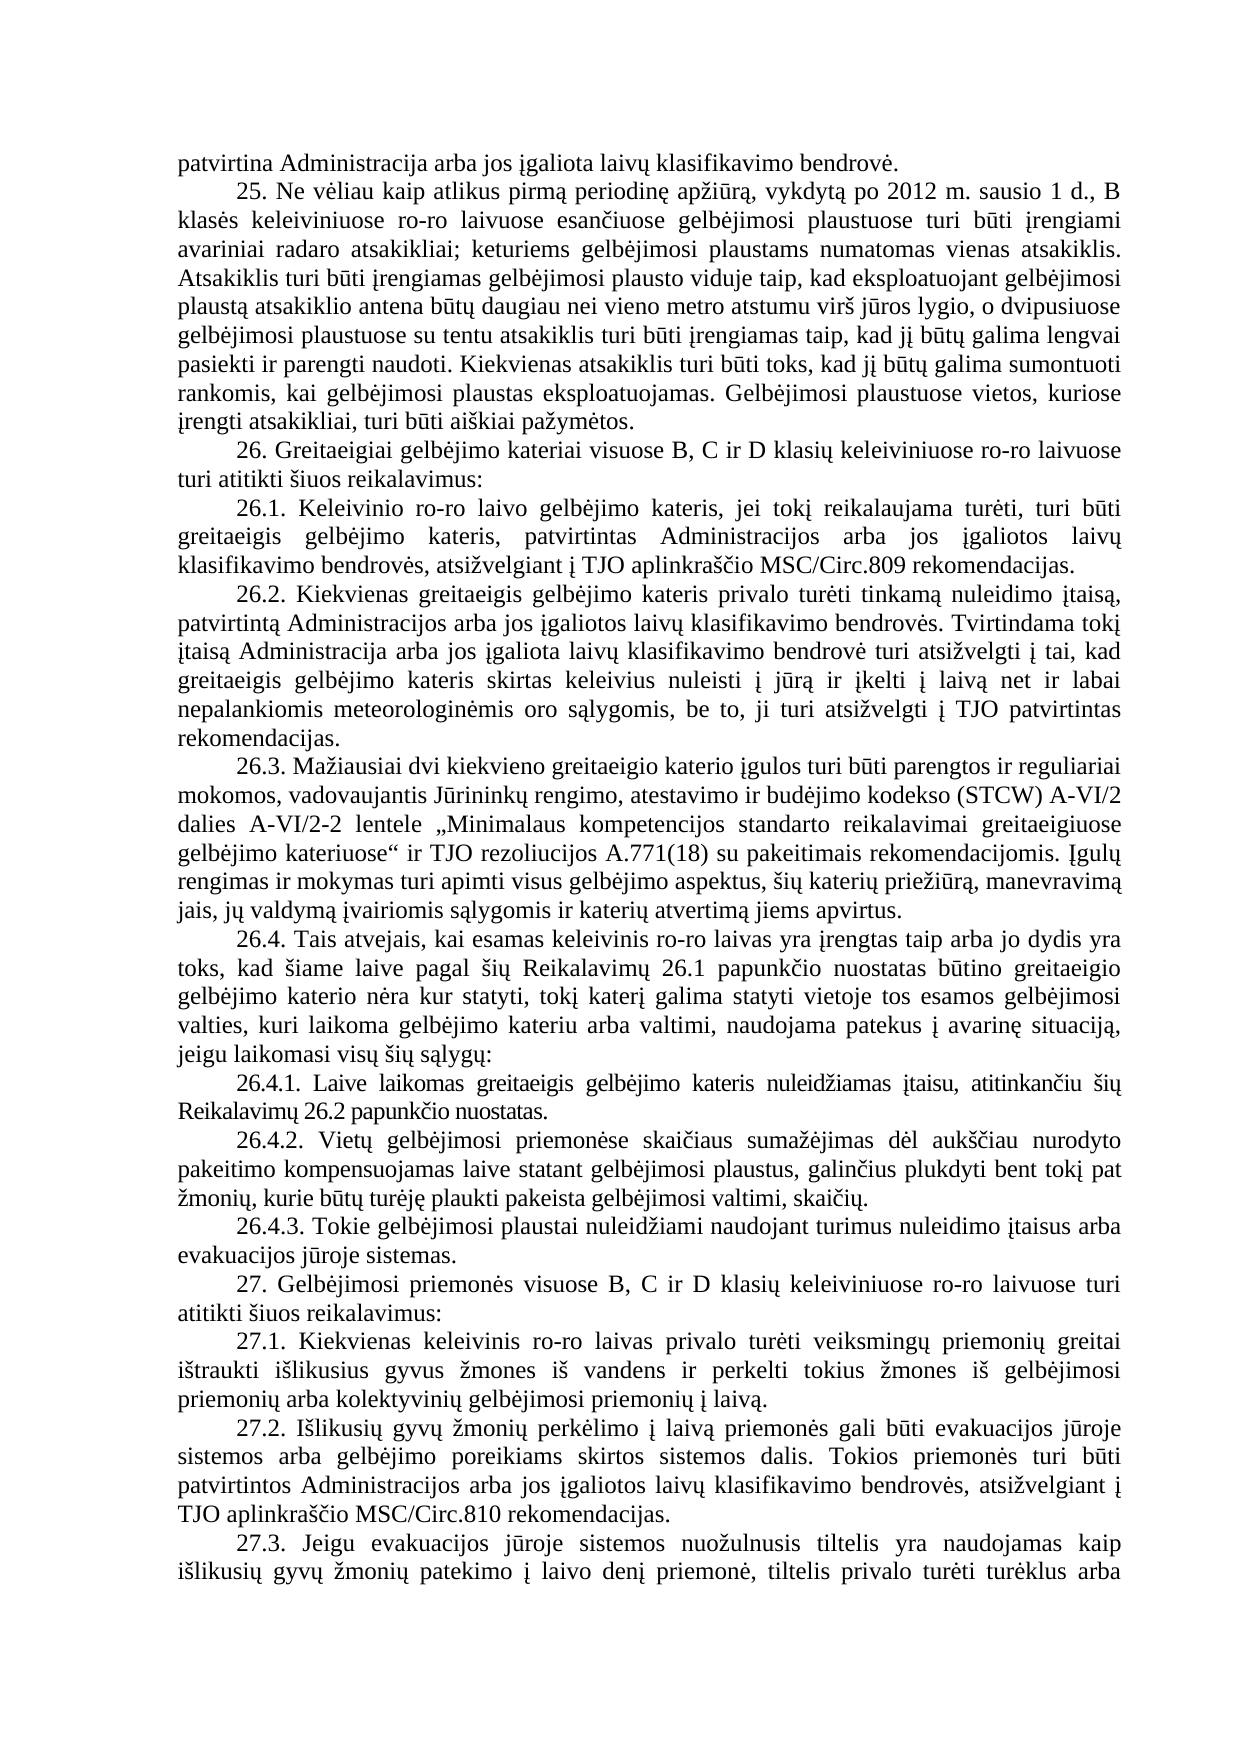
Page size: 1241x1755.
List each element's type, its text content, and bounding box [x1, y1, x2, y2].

text 27.3. Jeigu evakuacijos jūroje sistemos nuožulnusis tiltelis yra naudojamas kaip išlikusių gyvų žmonių patekimo į laivo denį priemonė, tiltelis privalo turėti turėklus arba [177, 1528, 1122, 1585]
text 27.2. Išlikusių gyvų žmonių perkėlimo į laivą priemonės gali būti evakuacijos jūroje sistemos arba gelbėjimo poreikiams skirtos sistemos dalis. Tokios priemonės turi būti patvirtintos Administracijos arba jos įgaliotos laivų klasifikavimo bendrovės, atsižvelgiant į TJO aplinkraščio MSC/Circ.810 rekomendacijas. [177, 1413, 1122, 1528]
text 26.4.1. Laive laikomas greitaeigis gelbėjimo kateris nuleidžiamas įtaisu, atitinkančiu šių Reikalavimų 26.2 papunkčio nuostatas. [177, 1068, 1122, 1125]
text 26.4. Tais atvejais, kai esamas keleivinis ro-ro laivas yra įrengtas taip arba jo dydis yra toks, kad šiame laive pagal šių Reikalavimų 26.1 papunkčio nuostatas būtino greitaeigio gelbėjimo katerio nėra kur statyti, tokį katerį galima statyti vietoje tos esamos gelbėjimosi valties, kuri laikoma gelbėjimo kateriu arba valtimi, naudojama patekus į avarinę situaciją, jeigu laikomasi visų šių sąlygų: [177, 924, 1122, 1068]
text patvirtina Administracija arba jos įgaliota laivų klasifikavimo bendrovė. [177, 148, 1122, 176]
text 26.4.2. Vietų gelbėjimosi priemonėse skaičiaus sumažėjimas dėl aukščiau nurodyto pakeitimo kompensuojamas laive statant gelbėjimosi plaustus, galinčius plukdyti bent tokį pat žmonių, kurie būtų turėję plaukti pakeista gelbėjimosi valtimi, skaičių. [177, 1125, 1122, 1211]
text 26.2. Kiekvienas greitaeigis gelbėjimo kateris privalo turėti tinkamą nuleidimo įtaisą, patvirtintą Administracijos arba jos įgaliotos laivų klasifikavimo bendrovės. Tvirtindama tokį įtaisą Administracija arba jos įgaliota laivų klasifikavimo bendrovė turi atsižvelgti į tai, kad greitaeigis gelbėjimo kateris skirtas keleivius nuleisti į jūrą ir įkelti į laivą net ir labai nepalankiomis meteorologinėmis oro sąlygomis, be to, ji turi atsižvelgti į TJO patvirtintas rekomendacijas. [177, 579, 1122, 751]
text 25. Ne vėliau kaip atlikus pirmą periodinę apžiūrą, vykdytą po 2012 m. sausio 1 d., B klasės keleiviniuose ro-ro laivuose esančiuose gelbėjimosi plaustuose turi būti įrengiami avariniai radaro atsakikliai; keturiems gelbėjimosi plaustams numatomas vienas atsakiklis. Atsakiklis turi būti įrengiamas gelbėjimosi plausto viduje taip, kad eksploatuojant gelbėjimosi plaustą atsakiklio antena būtų daugiau nei vieno metro atstumu virš jūros lygio, o dvipusiuose gelbėjimosi plaustuose su tentu atsakiklis turi būti įrengiamas taip, kad jį būtų galima lengvai pasiekti ir parengti naudoti. Kiekvienas atsakiklis turi būti toks, kad jį būtų galima sumontuoti rankomis, kai gelbėjimosi plaustas eksploatuojamas. Gelbėjimosi plaustuose vietos, kuriose įrengti atsakikliai, turi būti aiškiai pažymėtos. [177, 176, 1122, 435]
text 27. Gelbėjimosi priemonės visuose B, C ir D klasių keleiviniuose ro-ro laivuose turi atitikti šiuos reikalavimus: [177, 1269, 1122, 1326]
text 26.1. Keleivinio ro-ro laivo gelbėjimo kateris, jei tokį reikalaujama turėti, turi būti greitaeigis gelbėjimo kateris, patvirtintas Administracijos arba jos įgaliotos laivų klasifikavimo bendrovės, atsižvelgiant į TJO aplinkraščio MSC/Circ.809 rekomendacijas. [177, 493, 1122, 579]
text 27.1. Kiekvienas keleivinis ro-ro laivas privalo turėti veiksmingų priemonių greitai ištraukti išlikusius gyvus žmones iš vandens ir perkelti tokius žmones iš gelbėjimosi priemonių arba kolektyvinių gelbėjimosi priemonių į laivą. [177, 1326, 1122, 1413]
text 26.4.3. Tokie gelbėjimosi plaustai nuleidžiami naudojant turimus nuleidimo įtaisus arba evakuacijos jūroje sistemas. [177, 1211, 1122, 1269]
text 26.3. Mažiausiai dvi kiekvieno greitaeigio katerio įgulos turi būti parengtos ir reguliariai mokomos, vadovaujantis Jūrininkų rengimo, atestavimo ir budėjimo kodekso (STCW) A-VI/2 dalies A-VI/2-2 lentele „Minimalaus kompetencijos standarto reikalavimai greitaeigiuose gelbėjimo kateriuose“ ir TJO rezoliucijos A.771(18) su pakeitimais rekomendacijomis. Įgulų rengimas ir mokymas turi apimti visus gelbėjimo aspektus, šių katerių priežiūrą, manevravimą jais, jų valdymą įvairiomis sąlygomis ir katerių atvertimą jiems apvirtus. [177, 751, 1122, 924]
text 26. Greitaeigiai gelbėjimo kateriai visuose B, C ir D klasių keleiviniuose ro-ro laivuose turi atitikti šiuos reikalavimus: [177, 435, 1122, 493]
